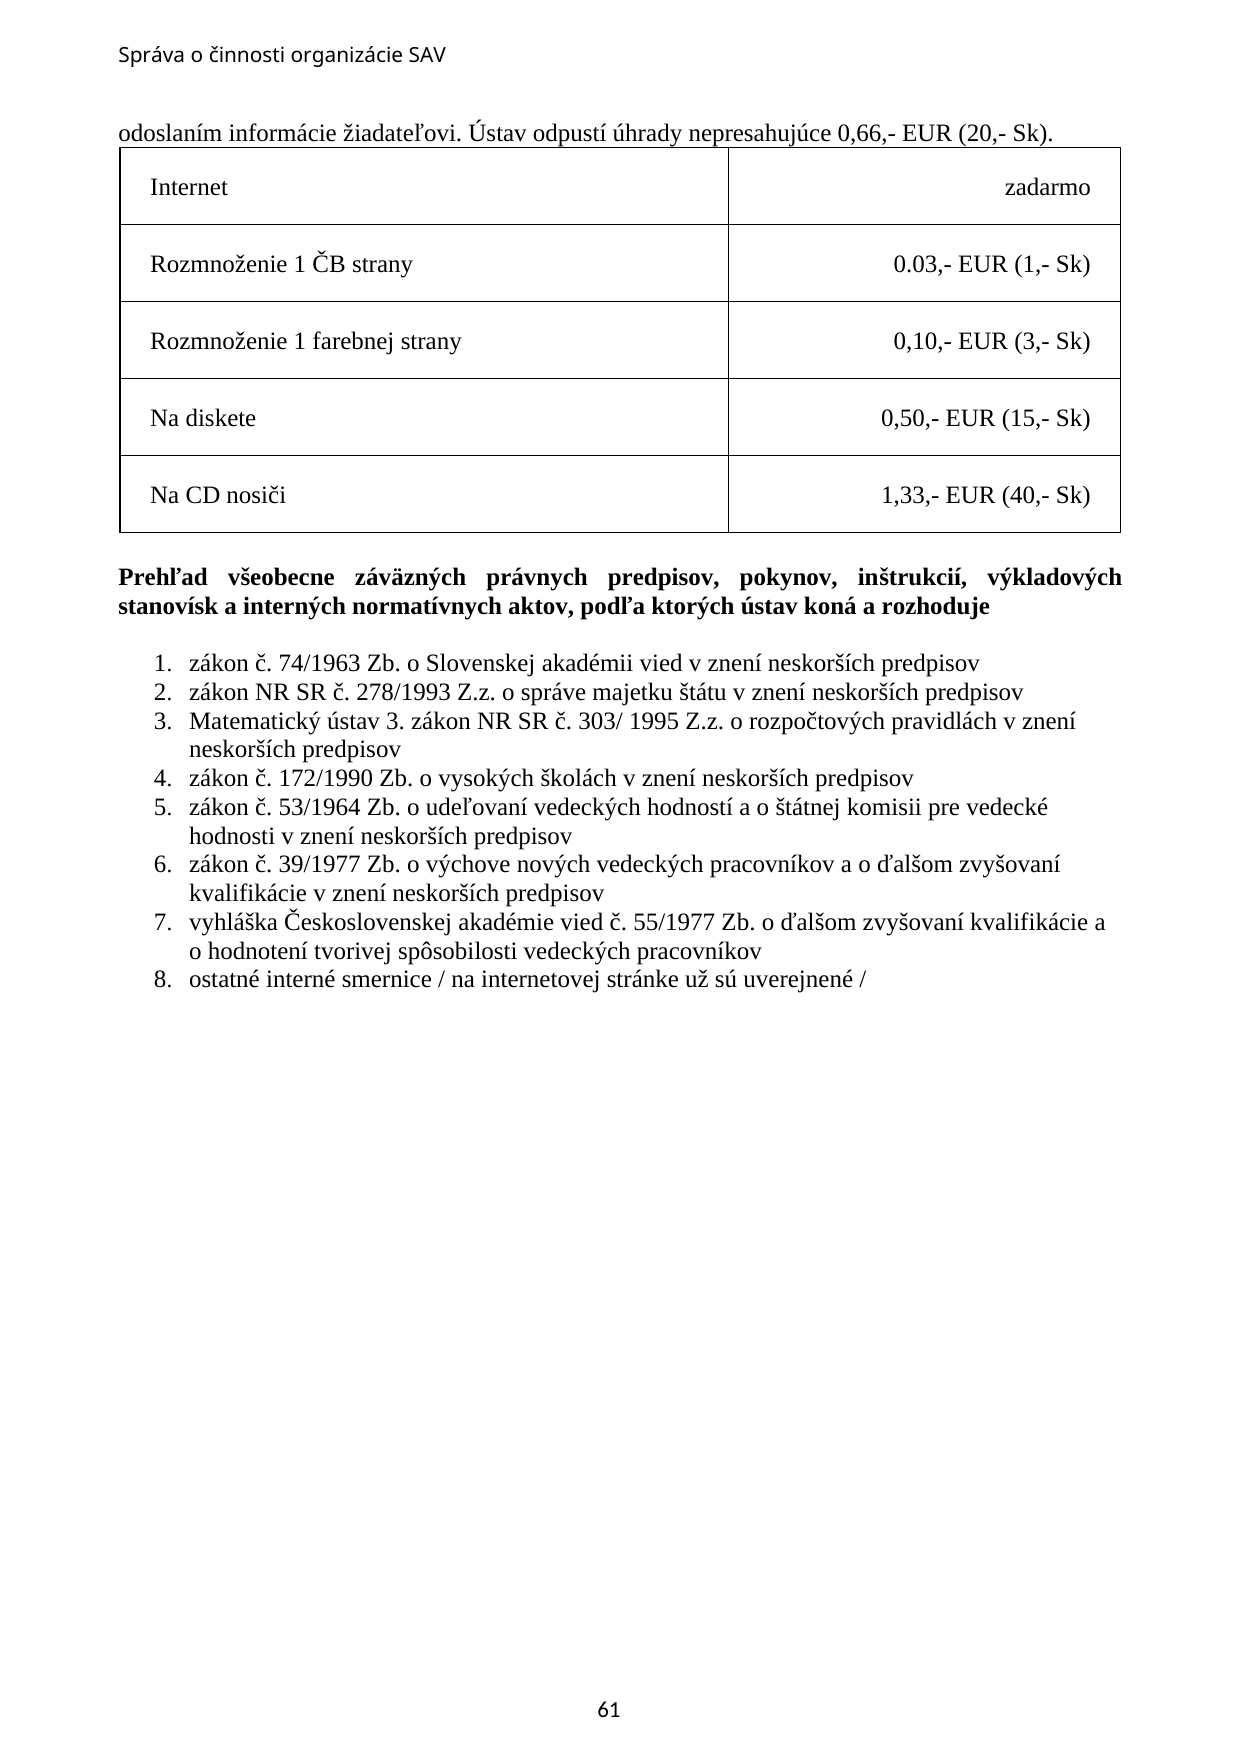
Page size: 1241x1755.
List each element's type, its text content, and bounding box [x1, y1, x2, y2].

table_cell 0,50,- EUR (15,- Sk) [729, 379, 1120, 455]
table_cell Na CD nosiči [121, 456, 728, 532]
table_cell 1,33,- EUR (40,- Sk) [729, 456, 1120, 532]
text  zákon č. 74/1963 Zb. o Slovenskej akadémii vied v znení neskorších predpisov [153, 648, 1122, 677]
table_header Internet [121, 148, 728, 224]
text  ostatné interné smernice / na internetovej stránke už sú uverejnené / [153, 964, 1122, 993]
text  zákon č. 172/1990 Zb. o vysokých školách v znení neskorších predpisov [153, 763, 1122, 792]
text  Matematický ústav 3. zákon NR SR č. 303/ 1995 Z.z. o rozpočtových pravidlách v znení neskorších predpisov [153, 706, 1122, 763]
text  vyhláška Československej akadémie vied č. 55/1977 Zb. o ďalšom zvyšovaní kvalifikácie a o hodnotení tvorivej spôsobilosti vedeckých pracovníkov [153, 907, 1122, 964]
text odoslaním informácie žiadateľovi. Ústav odpustí úhrady nepresahujúce 0,66,- EUR (20,- Sk). [118, 118, 1122, 147]
table_cell Na diskete [121, 379, 728, 455]
text  zákon č. 39/1977 Zb. o výchove nových vedeckých pracovníkov a o ďalšom zvyšovaní kvalifikácie v znení neskorších predpisov [153, 849, 1122, 907]
table_cell Rozmnoženie 1 ČB strany [121, 225, 728, 301]
text  zákon č. 53/1964 Zb. o udeľovaní vedeckých hodností a o štátnej komisii pre vedecké hodnosti v znení neskorších predpisov [153, 792, 1122, 849]
text Prehľad všeobecne záväzných právnych predpisov, pokynov, inštrukcií, výkladových stanovísk a interných normatívnych aktov, podľa ktorých ústav koná a rozhoduje [118, 562, 1122, 619]
text  zákon NR SR č. 278/1993 Z.z. o správe majetku štátu v znení neskorších predpisov [153, 677, 1122, 706]
table_header zadarmo [729, 148, 1120, 224]
table_cell Rozmnoženie 1 farebnej strany [121, 302, 728, 378]
table_cell 0,10,- EUR (3,- Sk) [729, 302, 1120, 378]
table_cell 0.03,- EUR (1,- Sk) [729, 225, 1120, 301]
